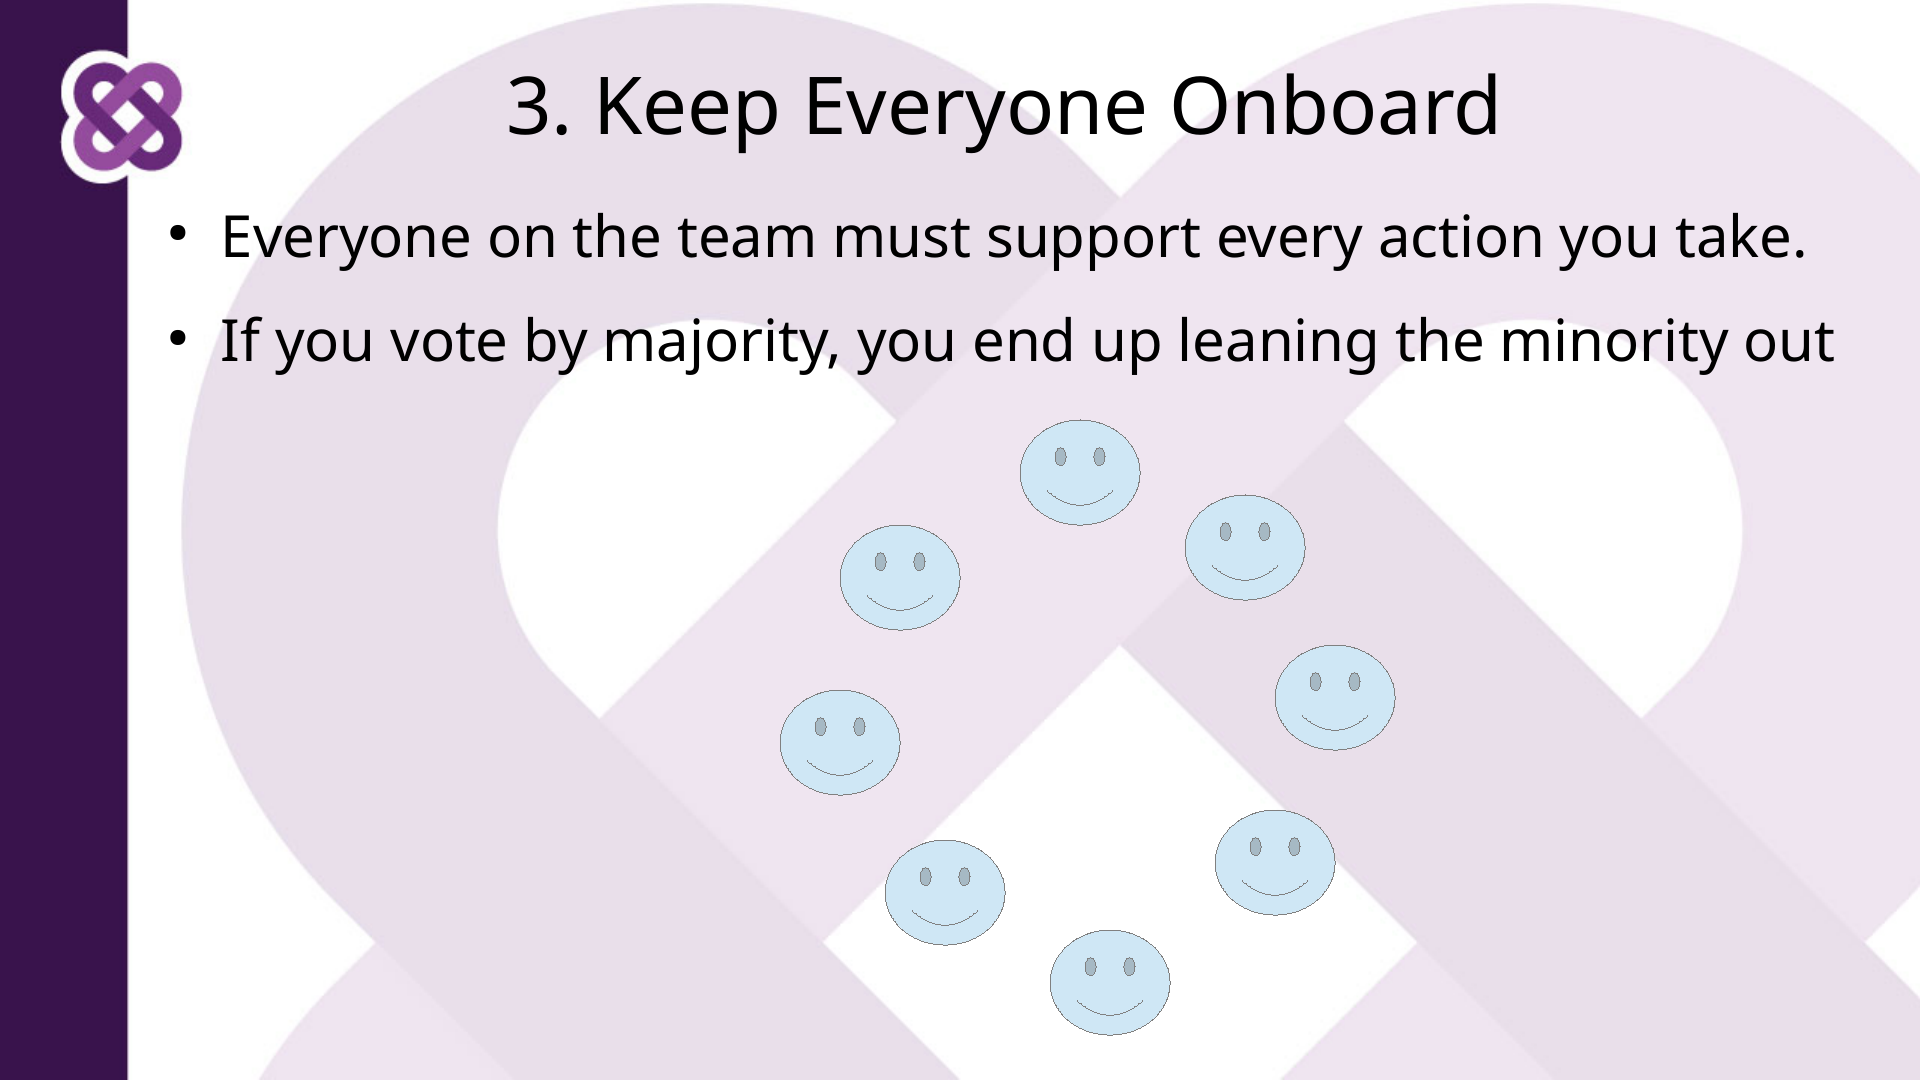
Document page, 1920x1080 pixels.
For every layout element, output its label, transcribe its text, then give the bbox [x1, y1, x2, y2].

text_box [1275, 645, 1396, 751]
text_box [840, 525, 961, 631]
title 3. Keep Everyone Onboard [135, 42, 1876, 166]
text_box [1185, 494, 1306, 601]
text_box [1050, 930, 1171, 1036]
text_box [1020, 419, 1141, 526]
list Everyone on the team must support every action you take. If you vote by majority, you end up leaning the minority out [150, 194, 1876, 822]
picture [0, 0, 1920, 1080]
text_box [780, 690, 901, 796]
text_box [1215, 810, 1336, 916]
text_box [885, 840, 1006, 946]
